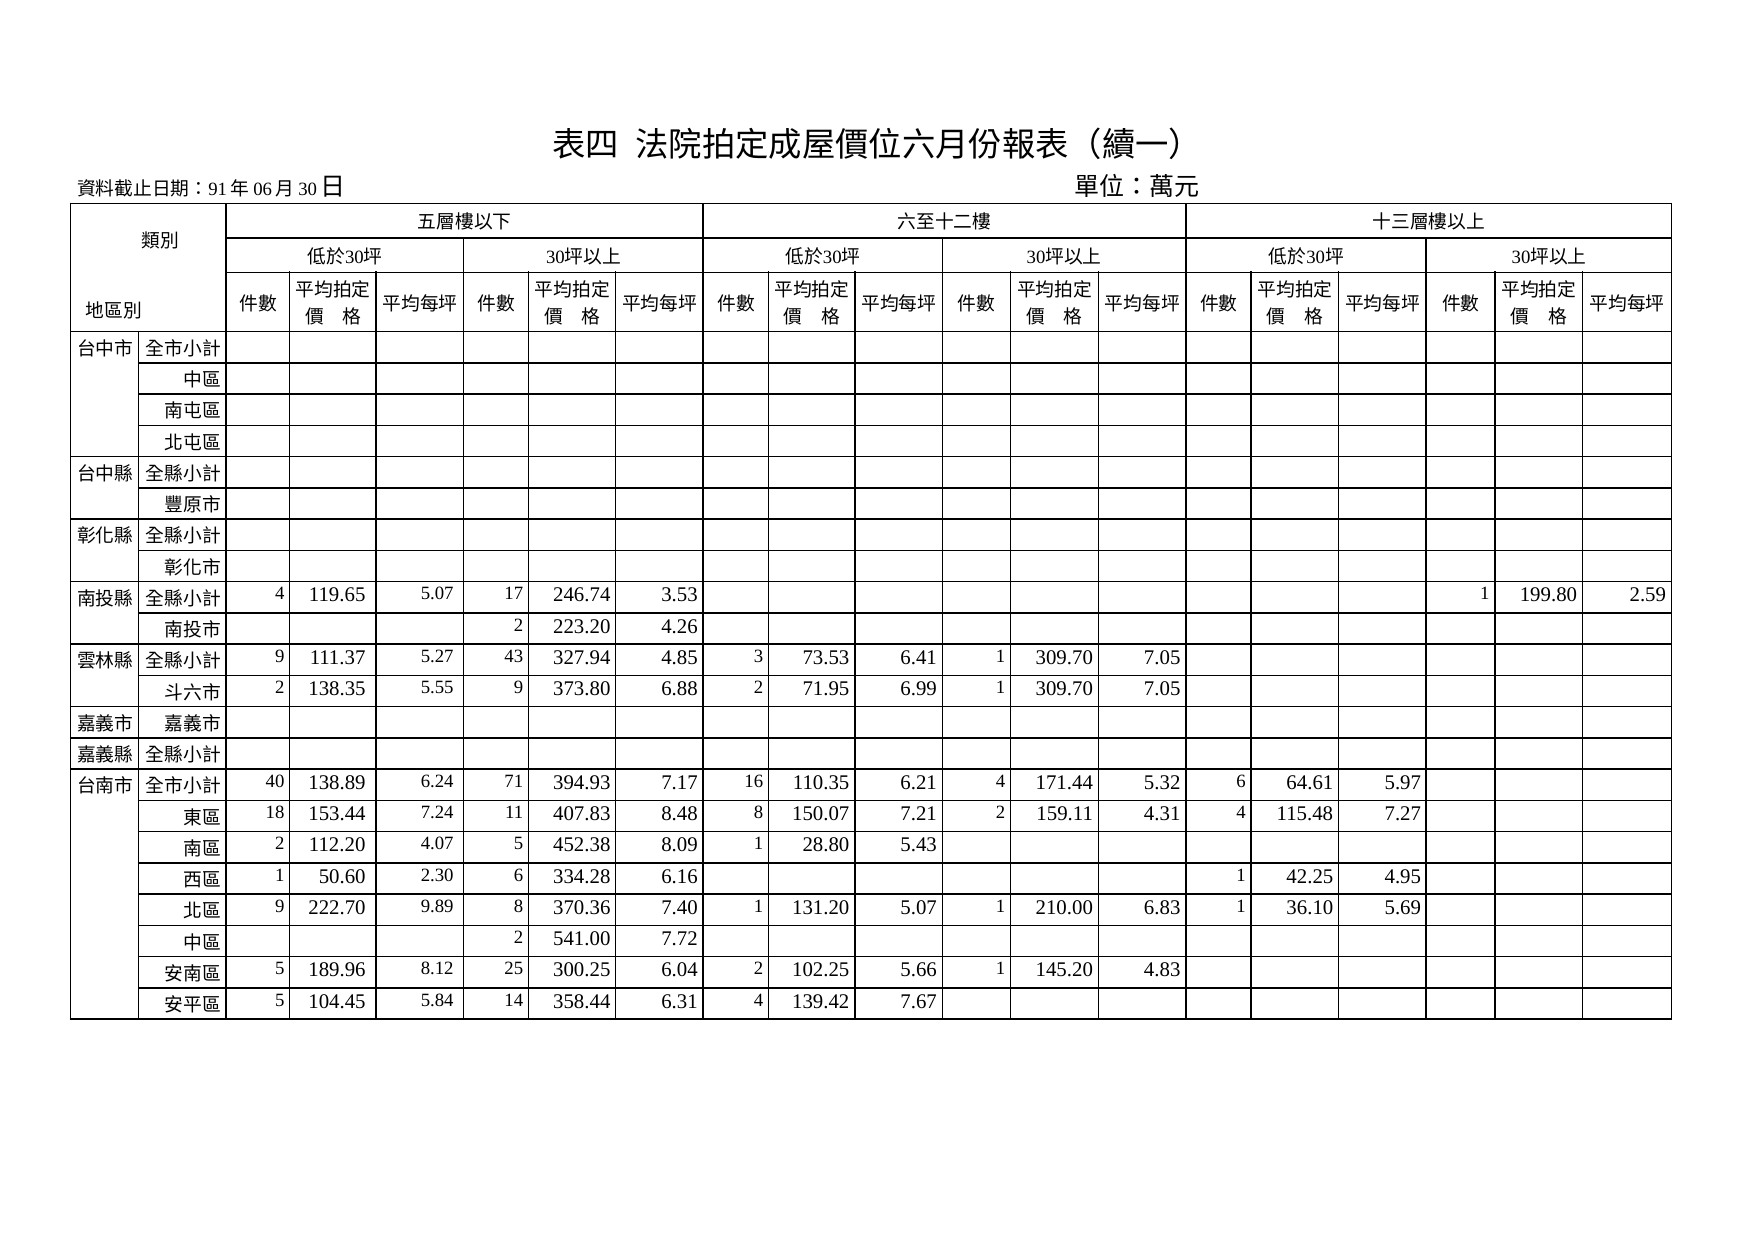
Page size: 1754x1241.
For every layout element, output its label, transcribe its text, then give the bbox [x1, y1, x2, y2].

table_cell 131.20 [769, 895, 854, 924]
table_cell 2.30 [377, 864, 463, 893]
table_cell [71, 956, 138, 987]
table_cell [704, 614, 768, 643]
table_cell 36.10 [1252, 895, 1338, 924]
table_cell [71, 862, 138, 893]
table_cell [1583, 645, 1671, 674]
table_cell [1252, 739, 1338, 768]
table_cell 件數 [704, 273, 768, 331]
table_cell 4 [227, 582, 289, 612]
table_cell [290, 332, 375, 362]
table_cell [71, 425, 138, 456]
table_cell [290, 551, 375, 581]
table_cell [704, 457, 768, 487]
table_cell 南屯區 [139, 395, 225, 424]
table_cell 9 [227, 895, 289, 924]
table_cell 138.35 [290, 676, 375, 706]
table_cell [704, 364, 768, 393]
table_cell [856, 332, 942, 362]
table_cell 6 [1187, 770, 1250, 799]
table_cell 全縣小計 [139, 457, 225, 487]
table_cell [1252, 676, 1338, 706]
table_cell 42.25 [1252, 864, 1338, 893]
table_cell [1427, 551, 1494, 581]
table_header 五層樓以下 [227, 204, 702, 237]
table_cell [529, 332, 615, 362]
table_cell [1339, 832, 1425, 862]
table_cell [856, 426, 942, 456]
table_cell [1187, 707, 1250, 737]
table_cell [464, 426, 528, 456]
table_cell 4.26 [616, 614, 702, 643]
table_cell 南投縣 [71, 582, 138, 612]
table_cell [856, 582, 942, 612]
table_cell 223.20 [529, 614, 615, 643]
table_cell [1252, 426, 1338, 456]
table_cell [1252, 926, 1338, 956]
table_cell [464, 457, 528, 487]
table_cell [1339, 989, 1425, 1018]
table_cell 南投市 [139, 614, 225, 643]
table_cell 平均拍定價 格 [1496, 273, 1582, 331]
table_cell 5.84 [377, 989, 463, 1018]
table_cell 低於30坪 [704, 239, 942, 271]
table_cell [1427, 332, 1494, 362]
table_cell [1187, 426, 1250, 456]
table_cell 71.95 [769, 676, 854, 706]
table_cell [1252, 395, 1338, 424]
table_cell [1496, 551, 1582, 581]
table_cell [1252, 989, 1338, 1018]
table_cell 1 [227, 864, 289, 893]
table_cell [377, 364, 463, 393]
table_cell [1427, 864, 1494, 893]
table_cell [1427, 895, 1494, 924]
table_cell [1496, 895, 1582, 924]
table_cell 西區 [139, 864, 225, 893]
table_cell [1496, 832, 1582, 862]
table_cell [1187, 957, 1250, 987]
table_cell 394.93 [529, 770, 615, 799]
table_cell 平均每坪 [377, 273, 463, 331]
table_cell [1496, 645, 1582, 674]
table_cell [769, 332, 854, 362]
table_cell [377, 614, 463, 643]
table_cell [377, 520, 463, 549]
table_cell [290, 614, 375, 643]
table_cell 件數 [464, 273, 528, 331]
table_cell [227, 707, 289, 737]
table_cell [704, 582, 768, 612]
table_cell [856, 395, 942, 424]
table_cell [71, 925, 138, 956]
table_cell [71, 831, 138, 862]
table_cell [1339, 551, 1425, 581]
table_cell [1011, 926, 1098, 956]
table_cell 低於30坪 [1187, 239, 1425, 271]
table_cell [1583, 739, 1671, 768]
table_cell [1187, 332, 1250, 362]
table_cell 中區 [139, 364, 225, 393]
table_cell [1099, 832, 1185, 862]
table_cell 嘉義市 [139, 707, 225, 737]
table_cell 5.69 [1339, 895, 1425, 924]
table_cell 145.20 [1011, 957, 1098, 987]
table_cell 18 [227, 801, 289, 831]
table_cell [856, 926, 942, 956]
table_cell [1427, 707, 1494, 737]
table_cell [1187, 614, 1250, 643]
table_cell [71, 550, 138, 581]
table_cell [1583, 801, 1671, 831]
table_cell [1583, 364, 1671, 393]
table_cell 6.31 [616, 989, 702, 1018]
table_cell 1 [943, 957, 1010, 987]
table_cell [1252, 707, 1338, 737]
table_cell [856, 551, 942, 581]
table_cell [704, 864, 768, 893]
table_cell [856, 739, 942, 768]
table_cell [1339, 332, 1425, 362]
table_cell 102.25 [769, 957, 854, 987]
table_cell 件數 [1187, 273, 1250, 331]
table_cell [704, 739, 768, 768]
table_cell [616, 707, 702, 737]
table_cell 平均每坪 [1339, 273, 1425, 331]
table_cell [943, 395, 1010, 424]
table_cell 1 [943, 895, 1010, 924]
table_cell [1496, 364, 1582, 393]
table_cell [1583, 489, 1671, 518]
table_cell 平均拍定價 格 [1011, 273, 1098, 331]
table_cell 件數 [943, 273, 1010, 331]
table_cell [1099, 332, 1185, 362]
table_cell [1339, 364, 1425, 393]
table_cell [377, 395, 463, 424]
table_cell [1339, 676, 1425, 706]
table_cell 8 [704, 801, 768, 831]
table_cell 3.53 [616, 582, 702, 612]
table_cell [1339, 457, 1425, 487]
table_cell [616, 489, 702, 518]
table_cell 1 [1427, 582, 1494, 612]
table_cell [1427, 957, 1494, 987]
table_cell [1099, 864, 1185, 893]
table_cell [1252, 551, 1338, 581]
table_cell [377, 426, 463, 456]
table_cell [1339, 582, 1425, 612]
table_cell 2 [464, 614, 528, 643]
table_cell [1339, 957, 1425, 987]
table_cell [1496, 614, 1582, 643]
table_cell 64.61 [1252, 770, 1338, 799]
table_cell [943, 364, 1010, 393]
table_cell [377, 739, 463, 768]
table_cell 71 [464, 770, 528, 799]
table_cell 309.70 [1011, 645, 1098, 674]
table_cell [616, 520, 702, 549]
table_cell 5.97 [1339, 770, 1425, 799]
table_cell [616, 739, 702, 768]
table_cell [1427, 676, 1494, 706]
table_cell [1427, 989, 1494, 1018]
table_cell [769, 582, 854, 612]
table_cell [1252, 614, 1338, 643]
table_cell [769, 864, 854, 893]
table_cell 358.44 [529, 989, 615, 1018]
table_cell [227, 926, 289, 956]
table_cell 7.05 [1099, 676, 1185, 706]
text 表四 法院拍定成屋價位六月份報表（續一） [77, 118, 1677, 166]
table_cell [1427, 645, 1494, 674]
table_cell 1 [1187, 864, 1250, 893]
table_cell [616, 332, 702, 362]
table_cell 安平區 [139, 989, 225, 1018]
table_cell [1252, 645, 1338, 674]
table_cell [769, 364, 854, 393]
table_cell [1187, 551, 1250, 581]
table_cell [377, 489, 463, 518]
table_cell [377, 707, 463, 737]
table_cell 373.80 [529, 676, 615, 706]
table_cell [1011, 739, 1098, 768]
table_cell [71, 987, 138, 1018]
table_cell [1099, 457, 1185, 487]
table_cell [1011, 364, 1098, 393]
table_cell [1011, 457, 1098, 487]
table_cell [1011, 614, 1098, 643]
table_cell 73.53 [769, 645, 854, 674]
table_cell 平均每坪 [616, 273, 702, 331]
table_cell [1011, 489, 1098, 518]
table_cell 5 [227, 957, 289, 987]
table_cell [1427, 520, 1494, 549]
table_cell [616, 426, 702, 456]
table_cell [464, 395, 528, 424]
table_cell [943, 520, 1010, 549]
table_cell [1099, 551, 1185, 581]
table_cell 2 [704, 676, 768, 706]
table_cell 2 [943, 801, 1010, 831]
table_cell [704, 707, 768, 737]
table_cell [1427, 739, 1494, 768]
table_cell [1252, 520, 1338, 549]
table_cell [1339, 489, 1425, 518]
table_cell 7.05 [1099, 645, 1185, 674]
table_cell [1496, 739, 1582, 768]
table_cell 平均每坪 [856, 273, 942, 331]
table_cell 50.60 [290, 864, 375, 893]
table_cell 4 [704, 989, 768, 1018]
table_cell 28.80 [769, 832, 854, 862]
table_cell [1187, 364, 1250, 393]
table_cell [856, 614, 942, 643]
table_cell 5.43 [856, 832, 942, 862]
table_cell 110.35 [769, 770, 854, 799]
text 資料截止日期：91年06月30日 單位：萬元 [77, 166, 1677, 203]
table_cell [1187, 645, 1250, 674]
table_cell [1583, 957, 1671, 987]
table_cell 159.11 [1011, 801, 1098, 831]
table_cell 7.72 [616, 926, 702, 956]
table_cell [769, 426, 854, 456]
table_cell 8.12 [377, 957, 463, 987]
table_cell 5 [464, 832, 528, 862]
table_cell [769, 489, 854, 518]
table_cell [1339, 645, 1425, 674]
table_cell 嘉義市 [71, 707, 138, 737]
table_cell 平均拍定價 格 [529, 273, 615, 331]
table_cell [1187, 457, 1250, 487]
table_cell [943, 582, 1010, 612]
table_cell 北區 [139, 895, 225, 924]
table_cell 8.48 [616, 801, 702, 831]
table_cell [1583, 926, 1671, 956]
table_cell [227, 332, 289, 362]
table_cell [1496, 957, 1582, 987]
table_cell [769, 457, 854, 487]
table_cell 1 [943, 645, 1010, 674]
table_cell [529, 551, 615, 581]
table_cell [1011, 707, 1098, 737]
table_cell [464, 739, 528, 768]
table_cell [1011, 989, 1098, 1018]
table_cell [1583, 770, 1671, 799]
table_cell 台中市 [71, 332, 138, 362]
table_cell 台南市 [71, 770, 138, 799]
table_cell 5.32 [1099, 770, 1185, 799]
table_cell [856, 489, 942, 518]
table_cell [769, 614, 854, 643]
table_cell 30坪以上 [943, 239, 1185, 271]
table_cell [1496, 864, 1582, 893]
table_cell 安南區 [139, 957, 225, 987]
table_cell [1187, 832, 1250, 862]
table_cell [290, 457, 375, 487]
table_cell [227, 551, 289, 581]
table_cell 彰化縣 [71, 520, 138, 549]
table_cell 全縣小計 [139, 520, 225, 549]
table_cell [1583, 832, 1671, 862]
table_cell 斗六市 [139, 676, 225, 706]
table_cell [1583, 989, 1671, 1018]
table_cell [529, 707, 615, 737]
table_cell 300.25 [529, 957, 615, 987]
table_cell [1099, 364, 1185, 393]
table_cell 104.45 [290, 989, 375, 1018]
table_cell [71, 487, 138, 518]
table_cell [1583, 707, 1671, 737]
table_cell [856, 864, 942, 893]
table_cell [1099, 707, 1185, 737]
table_cell [1011, 520, 1098, 549]
table_cell [290, 739, 375, 768]
table_cell 5 [227, 989, 289, 1018]
table_cell [1583, 551, 1671, 581]
table_cell 4 [1187, 801, 1250, 831]
table_cell [1252, 957, 1338, 987]
table_cell [1496, 457, 1582, 487]
table_cell [943, 332, 1010, 362]
table_cell 7.24 [377, 801, 463, 831]
table_cell [1427, 426, 1494, 456]
table_cell [704, 489, 768, 518]
table_cell 8.09 [616, 832, 702, 862]
table_cell 全市小計 [139, 770, 225, 799]
table_cell [1583, 895, 1671, 924]
table_cell [290, 395, 375, 424]
table_cell 5.07 [377, 582, 463, 612]
table_cell [529, 489, 615, 518]
table_cell [290, 426, 375, 456]
table_cell [377, 926, 463, 956]
table_cell [1011, 582, 1098, 612]
table_cell [227, 364, 289, 393]
table_cell [769, 739, 854, 768]
table_cell 6.99 [856, 676, 942, 706]
table_cell [529, 395, 615, 424]
table_cell 2.59 [1583, 582, 1671, 612]
table_cell [1496, 676, 1582, 706]
table_cell 台中縣 [71, 457, 138, 487]
table_cell 17 [464, 582, 528, 612]
table_cell 1 [704, 895, 768, 924]
table_cell 5.55 [377, 676, 463, 706]
table_header 六至十二樓 [704, 204, 1185, 237]
table_cell [1496, 489, 1582, 518]
table_cell 30坪以上 [464, 239, 702, 271]
table_header 十三層樓以上 [1187, 204, 1671, 237]
table_cell [1496, 801, 1582, 831]
table_cell [1099, 489, 1185, 518]
table_cell [704, 520, 768, 549]
table_cell [1339, 614, 1425, 643]
table_cell [529, 739, 615, 768]
table_cell [1011, 832, 1098, 862]
table_cell 嘉義縣 [71, 739, 138, 768]
table_cell [71, 362, 138, 393]
table_cell [943, 614, 1010, 643]
table_cell [1011, 864, 1098, 893]
table_cell [943, 551, 1010, 581]
table_cell 246.74 [529, 582, 615, 612]
table_cell [1583, 332, 1671, 362]
table_cell 全縣小計 [139, 645, 225, 674]
table_cell 4.95 [1339, 864, 1425, 893]
table_cell [769, 926, 854, 956]
table_cell [943, 832, 1010, 862]
table_cell [943, 457, 1010, 487]
table_cell 2 [704, 957, 768, 987]
table_cell 彰化市 [139, 551, 225, 581]
table_cell [1339, 426, 1425, 456]
table_cell 2 [227, 832, 289, 862]
table_cell 件數 [1427, 273, 1494, 331]
table_cell [227, 489, 289, 518]
table_cell 平均拍定價 格 [769, 273, 854, 331]
table_cell 6.41 [856, 645, 942, 674]
table_cell 150.07 [769, 801, 854, 831]
table_cell 雲林縣 [71, 645, 138, 674]
table_cell [1187, 739, 1250, 768]
table_cell 全縣小計 [139, 582, 225, 612]
table_cell [1496, 926, 1582, 956]
table_cell 16 [704, 770, 768, 799]
table_cell 153.44 [290, 801, 375, 831]
table_cell [290, 364, 375, 393]
table_cell [71, 893, 138, 924]
table_cell [1496, 989, 1582, 1018]
table_cell [1099, 582, 1185, 612]
table_cell [1187, 520, 1250, 549]
table_cell [529, 457, 615, 487]
table_cell 1 [943, 676, 1010, 706]
table_cell [1427, 457, 1494, 487]
table_cell [377, 457, 463, 487]
table_cell [943, 426, 1010, 456]
table_cell 3 [704, 645, 768, 674]
table_cell 43 [464, 645, 528, 674]
table_cell [1427, 770, 1494, 799]
table_cell 139.42 [769, 989, 854, 1018]
table_cell [1427, 364, 1494, 393]
table_cell 189.96 [290, 957, 375, 987]
table_cell [1011, 332, 1098, 362]
table_cell [464, 332, 528, 362]
table_cell [529, 520, 615, 549]
table_cell 334.28 [529, 864, 615, 893]
table_cell 9.89 [377, 895, 463, 924]
table_cell [1339, 395, 1425, 424]
table_cell [290, 926, 375, 956]
table_cell 309.70 [1011, 676, 1098, 706]
table_cell [1496, 426, 1582, 456]
table_cell [616, 364, 702, 393]
table_cell 111.37 [290, 645, 375, 674]
table_cell [1252, 489, 1338, 518]
table_cell 112.20 [290, 832, 375, 862]
table_cell [227, 520, 289, 549]
table_cell 14 [464, 989, 528, 1018]
table_cell 6.24 [377, 770, 463, 799]
table_cell 件數 [227, 273, 289, 331]
table_cell [1339, 707, 1425, 737]
table_cell 6 [464, 864, 528, 893]
table_cell [1496, 395, 1582, 424]
table_cell [1011, 426, 1098, 456]
table_cell [1339, 739, 1425, 768]
table_cell 199.80 [1496, 582, 1582, 612]
table_cell 5.27 [377, 645, 463, 674]
table_cell [1187, 989, 1250, 1018]
table_cell 平均每坪 [1099, 273, 1185, 331]
table_cell [943, 489, 1010, 518]
table_cell [1427, 489, 1494, 518]
table_cell 中區 [139, 926, 225, 956]
table_cell 8 [464, 895, 528, 924]
table_cell 138.89 [290, 770, 375, 799]
table_cell 5.66 [856, 957, 942, 987]
table_header 類別 地區別 [71, 204, 225, 331]
table_cell 7.27 [1339, 801, 1425, 831]
table_cell 119.65 [290, 582, 375, 612]
table_cell [1099, 989, 1185, 1018]
table_cell [71, 393, 138, 424]
table_cell [1427, 801, 1494, 831]
table_cell [71, 800, 138, 831]
table_cell 2 [464, 926, 528, 956]
table_cell [704, 332, 768, 362]
table_cell [529, 364, 615, 393]
table_cell 7.40 [616, 895, 702, 924]
table_cell [1187, 676, 1250, 706]
table_cell 全縣小計 [139, 739, 225, 768]
table_cell [1427, 614, 1494, 643]
table_cell 7.17 [616, 770, 702, 799]
table_cell [1252, 457, 1338, 487]
table_cell 4.31 [1099, 801, 1185, 831]
table_cell [616, 551, 702, 581]
table_cell [71, 612, 138, 643]
table_cell [1252, 582, 1338, 612]
table_cell 370.36 [529, 895, 615, 924]
table_cell 4.85 [616, 645, 702, 674]
table_cell 171.44 [1011, 770, 1098, 799]
table_cell 豐原市 [139, 489, 225, 518]
table_cell [704, 426, 768, 456]
table_cell [1099, 926, 1185, 956]
table_cell 2 [227, 676, 289, 706]
table_cell [1583, 457, 1671, 487]
table_cell [1496, 770, 1582, 799]
table_cell [769, 551, 854, 581]
table_cell [1099, 739, 1185, 768]
table_cell 1 [1187, 895, 1250, 924]
table_cell 7.21 [856, 801, 942, 831]
table_cell [1011, 395, 1098, 424]
table_cell 30坪以上 [1427, 239, 1671, 271]
table_cell 7.67 [856, 989, 942, 1018]
table_cell [1583, 395, 1671, 424]
table_cell [1099, 614, 1185, 643]
table_cell [704, 926, 768, 956]
table_cell [227, 395, 289, 424]
table_cell [1496, 332, 1582, 362]
table_cell 115.48 [1252, 801, 1338, 831]
table_cell 4 [943, 770, 1010, 799]
table_cell [1011, 551, 1098, 581]
table_cell [1496, 520, 1582, 549]
table_cell [616, 457, 702, 487]
table_cell [227, 457, 289, 487]
table_cell 6.83 [1099, 895, 1185, 924]
table_cell [290, 707, 375, 737]
table_cell 6.16 [616, 864, 702, 893]
table_cell [1339, 926, 1425, 956]
table_cell [377, 332, 463, 362]
table_cell 6.21 [856, 770, 942, 799]
table_cell [769, 520, 854, 549]
table_cell [769, 707, 854, 737]
table_cell [704, 395, 768, 424]
table_cell [1099, 426, 1185, 456]
table_cell 南區 [139, 832, 225, 862]
table_cell 9 [464, 676, 528, 706]
table_cell 210.00 [1011, 895, 1098, 924]
table_cell [290, 489, 375, 518]
table_cell 222.70 [290, 895, 375, 924]
table_cell [1187, 926, 1250, 956]
table_cell [464, 364, 528, 393]
table_cell [616, 395, 702, 424]
table_cell 東區 [139, 801, 225, 831]
table_cell 1 [704, 832, 768, 862]
table_cell 407.83 [529, 801, 615, 831]
table_cell [1583, 864, 1671, 893]
table_cell [1427, 926, 1494, 956]
table_cell [856, 364, 942, 393]
table_cell 5.07 [856, 895, 942, 924]
table_cell 11 [464, 801, 528, 831]
table_cell [464, 551, 528, 581]
table_cell [856, 520, 942, 549]
table_cell 4.83 [1099, 957, 1185, 987]
table_cell 平均每坪 [1583, 273, 1671, 331]
table_cell [227, 426, 289, 456]
table_cell [1252, 832, 1338, 862]
table_cell [1427, 395, 1494, 424]
table_cell [71, 675, 138, 706]
table_cell [1339, 520, 1425, 549]
table_cell [464, 707, 528, 737]
table_cell [943, 707, 1010, 737]
table_cell [856, 457, 942, 487]
table_cell 40 [227, 770, 289, 799]
table_cell 6.04 [616, 957, 702, 987]
table_cell [1583, 614, 1671, 643]
table_cell [856, 707, 942, 737]
table_cell 452.38 [529, 832, 615, 862]
table_cell [1099, 395, 1185, 424]
table_cell [769, 395, 854, 424]
table_cell [1252, 364, 1338, 393]
table_cell [1583, 426, 1671, 456]
table_cell [290, 520, 375, 549]
table_cell [943, 864, 1010, 893]
table_cell [943, 739, 1010, 768]
table_cell [1583, 676, 1671, 706]
table_cell [464, 489, 528, 518]
table_cell 541.00 [529, 926, 615, 956]
table_cell [377, 551, 463, 581]
table_cell [227, 614, 289, 643]
table_cell [1427, 832, 1494, 862]
table_cell 平均拍定價 格 [290, 273, 375, 331]
table_cell 低於30坪 [227, 239, 463, 271]
table_cell [943, 989, 1010, 1018]
table_cell 北屯區 [139, 426, 225, 456]
table_cell [529, 426, 615, 456]
table_cell 全市小計 [139, 332, 225, 362]
table_cell [227, 739, 289, 768]
table_cell 平均拍定價 格 [1252, 273, 1338, 331]
table_cell 9 [227, 645, 289, 674]
table_cell [1187, 582, 1250, 612]
table_cell [704, 551, 768, 581]
table_cell [464, 520, 528, 549]
table_cell [1252, 332, 1338, 362]
table_cell [1187, 395, 1250, 424]
table_cell [1187, 489, 1250, 518]
table_cell 25 [464, 957, 528, 987]
table_cell [1099, 520, 1185, 549]
table_cell [1583, 520, 1671, 549]
table_cell 6.88 [616, 676, 702, 706]
table_cell [943, 926, 1010, 956]
table_cell 4.07 [377, 832, 463, 862]
table_cell [1496, 707, 1582, 737]
table_cell 327.94 [529, 645, 615, 674]
